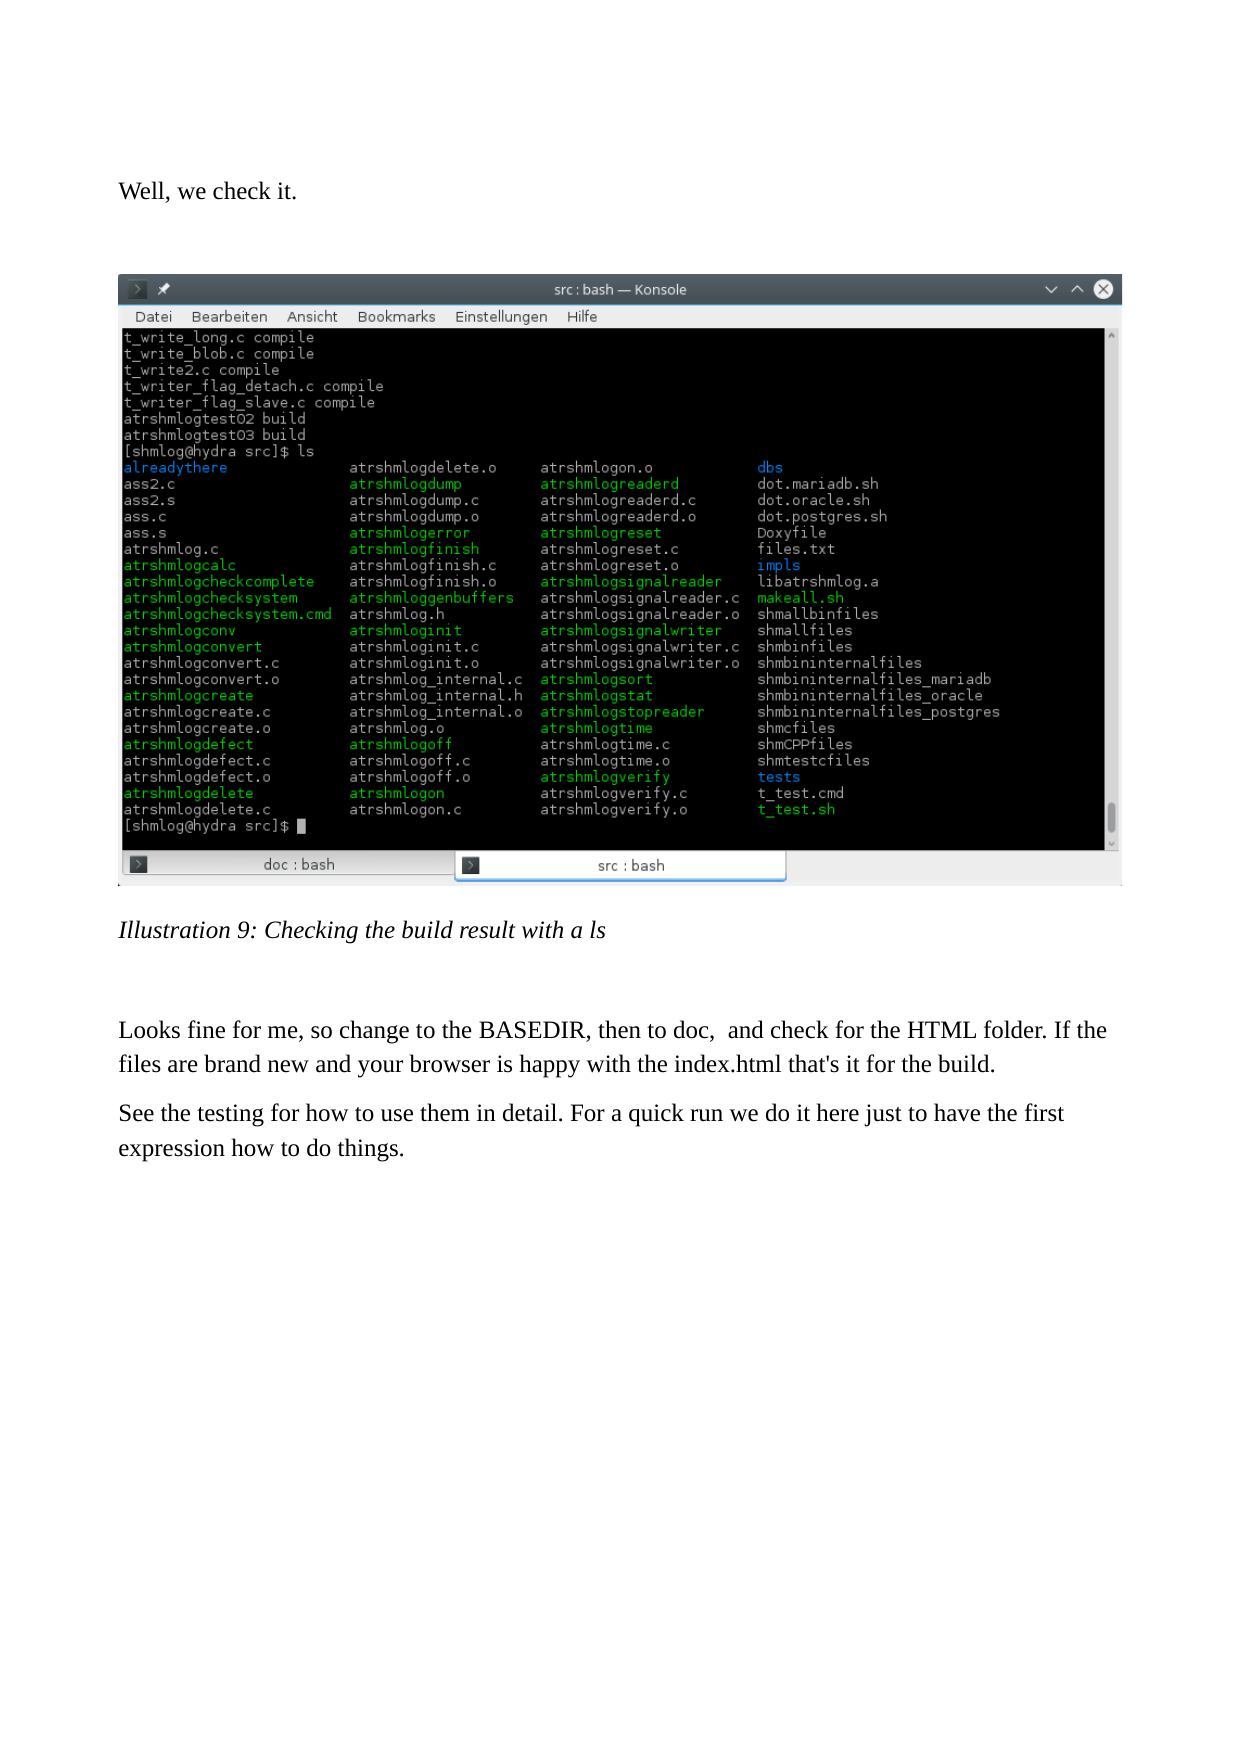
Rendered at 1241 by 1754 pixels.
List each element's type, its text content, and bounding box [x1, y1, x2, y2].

picture [118, 274, 1123, 886]
text Looks fine for me, so change to the BASEDIR, then to doc, and check for the HTML folder. If the files are brand new and your browser is happy with the index.html that's it for the build. [118, 1015, 1122, 1078]
text Well, we check it. [118, 176, 1122, 205]
text Illustration 9: Checking the build result with a ls [118, 886, 1122, 943]
text See the testing for how to use them in detail. For a quick run we do it here just to have the first expression how to do things. [118, 1098, 1122, 1162]
